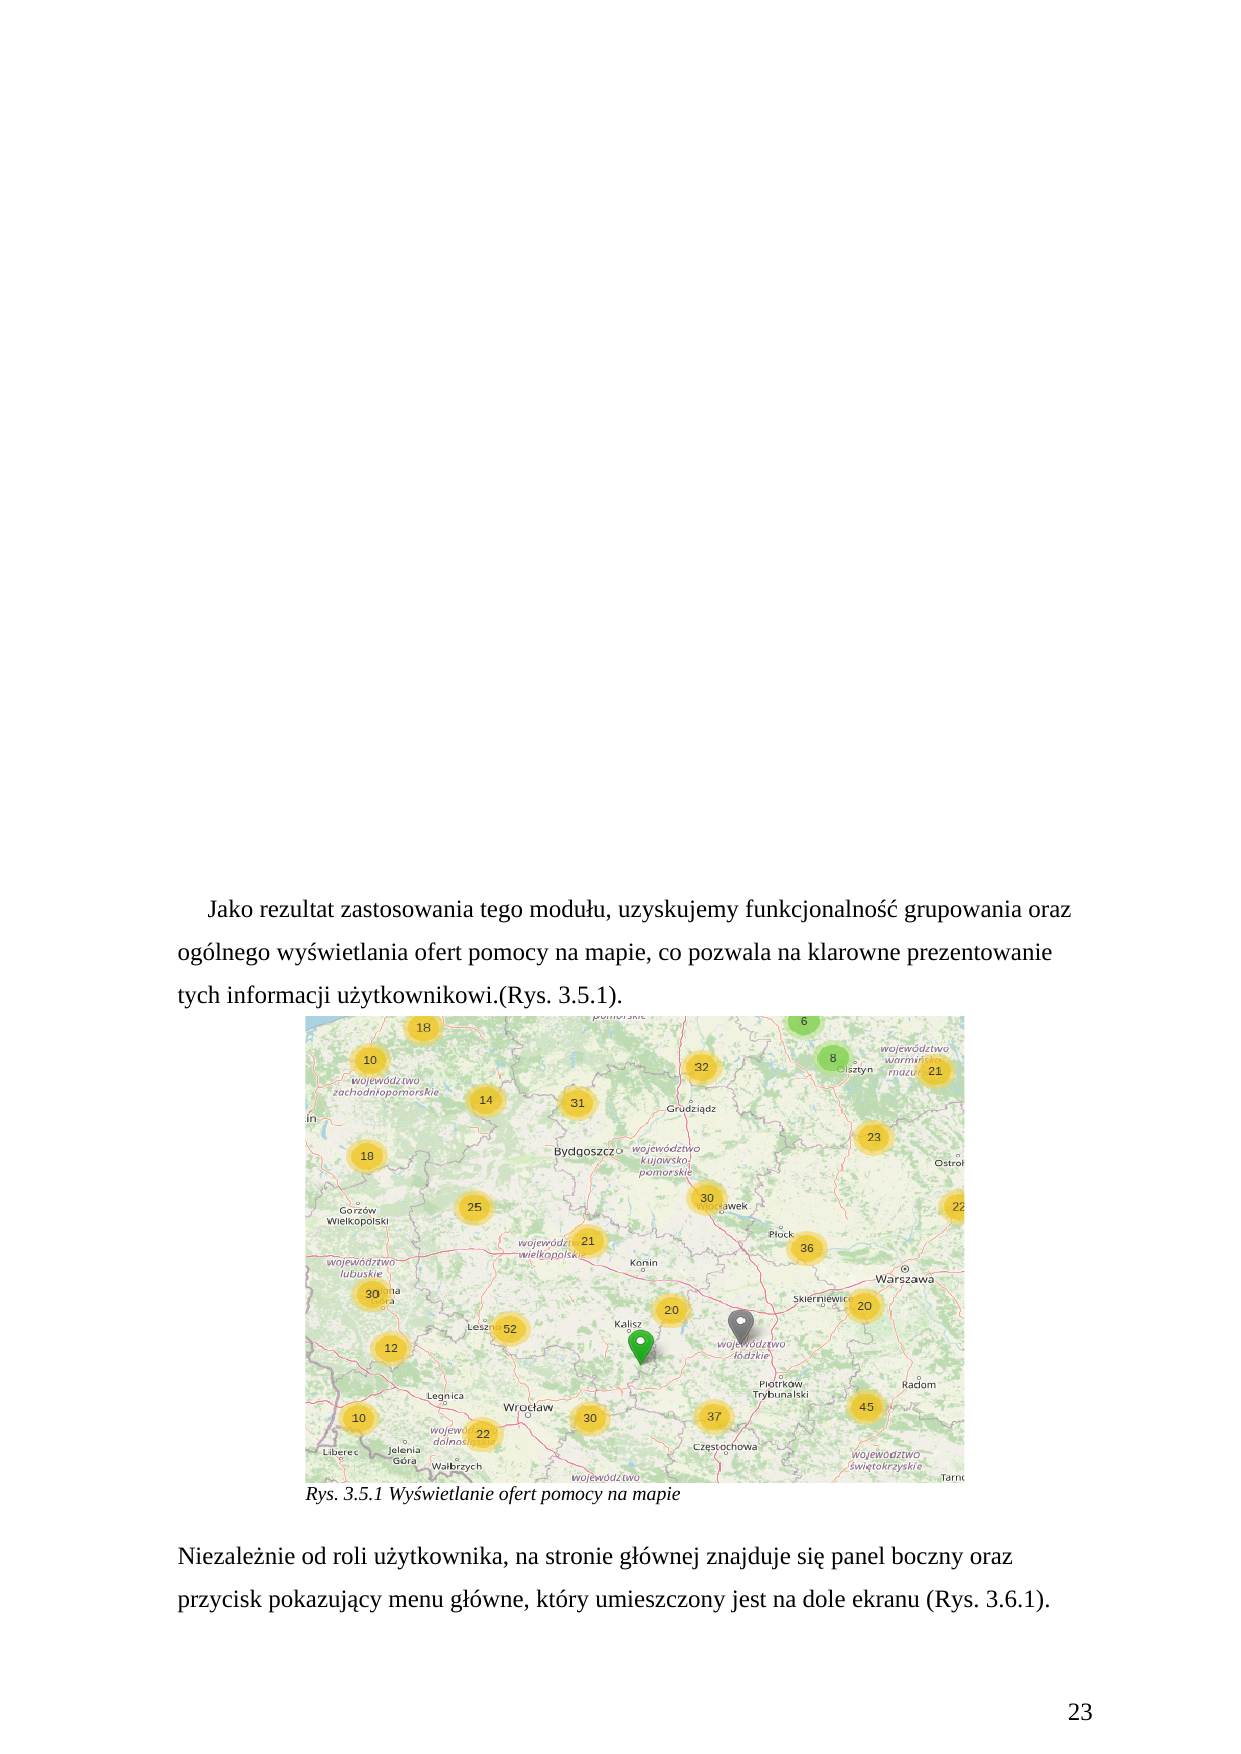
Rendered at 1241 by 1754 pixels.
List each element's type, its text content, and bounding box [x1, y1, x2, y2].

text Niezależnie od roli użytkownika, na stronie głównej znajduje się panel boczny oraz przycisk pokazujący menu główne, który umieszczony jest na dole ekranu (Rys. 3.6.1). [177, 1541, 1092, 1613]
picture [305, 1016, 965, 1483]
text Rys. 3.5.1 Wyświetlanie ofert pomocy na mapie [305, 1483, 964, 1505]
text Jako rezultat zastosowania tego modułu, uzyskujemy funkcjonalność grupowania oraz ogólnego wyświetlania ofert pomocy na mapie, co pozwala na klarowne prezentowanie tych informacji użytkownikowi.(Rys. 3.5.1). [177, 894, 1092, 1009]
